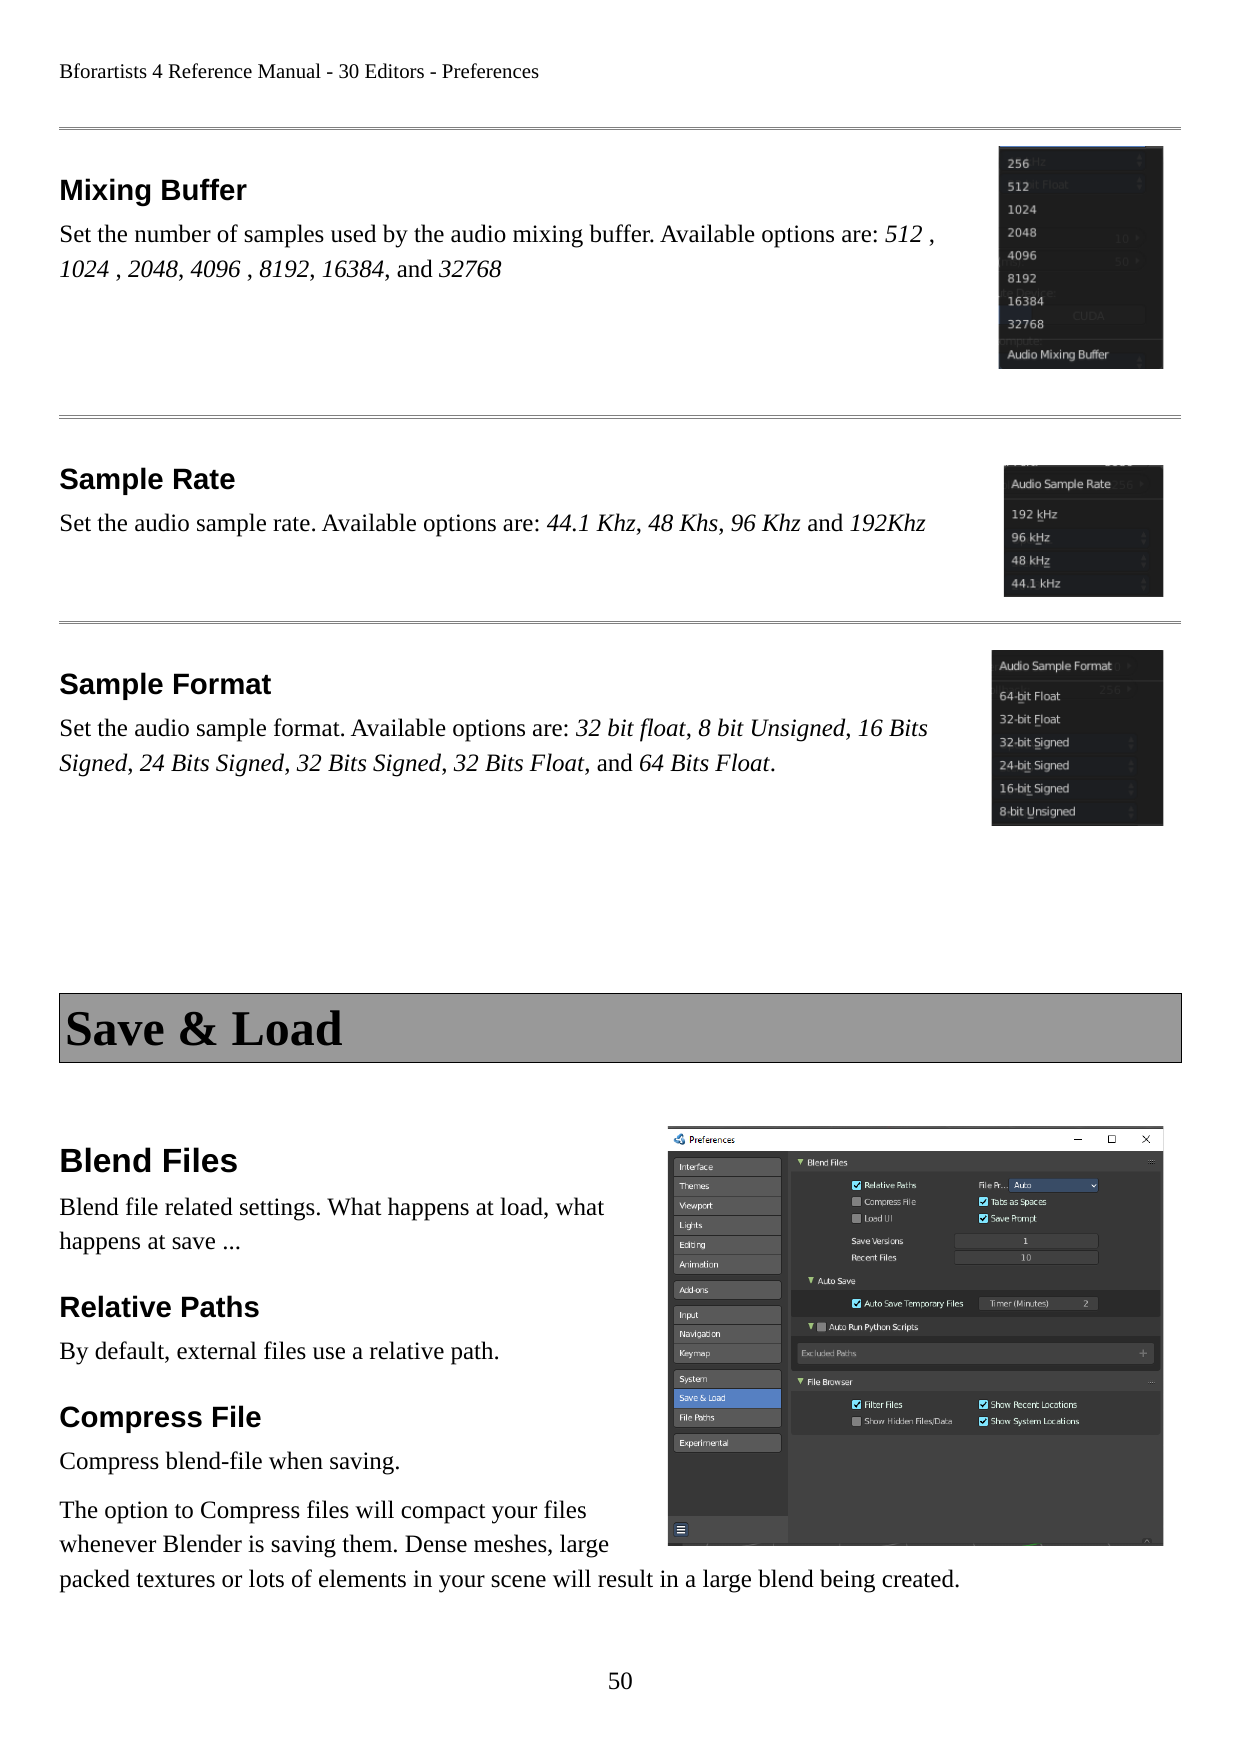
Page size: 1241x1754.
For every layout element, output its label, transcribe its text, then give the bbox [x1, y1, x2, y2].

text The option to Compress files will compact your files whenever Blender is saving them. Dense meshes, large packed textures or lots of elements in your scene will result in a large blend being created. [59, 1495, 1181, 1593]
subtitle Mixing Buffer [59, 173, 998, 207]
subtitle Sample Format [59, 667, 991, 701]
text By default, external files use a relative path. [59, 1336, 667, 1365]
subtitle Sample Rate [59, 462, 1181, 496]
text Compress blend-file when saving. [59, 1446, 667, 1475]
subtitle Compress File [59, 1400, 667, 1433]
text Blend file related settings. What happens at load, what happens at save ... [59, 1192, 667, 1255]
text Set the audio sample format. Available options are: 32 bit float, 8 bit Unsigned, 16 Bits Signed, 24 Bits Signed, 32 Bits Signed, 32 Bits Float, and 64 Bits Float. [59, 713, 991, 777]
text Set the number of samples used by the audio mixing buffer. Available options are: 512 , 1024 , 2048, 4096 , 8192, 16384, and 32768 [59, 219, 998, 283]
text Set the audio sample rate. Available options are: 44.1 Khz, 48 Khs, 96 Khz and 192Khz [59, 508, 1003, 537]
picture [991, 650, 1164, 826]
subtitle [1164, 173, 1181, 207]
picture [998, 146, 1164, 369]
subtitle Blend Files [59, 1141, 667, 1179]
subtitle [1164, 1400, 1181, 1433]
subtitle [1164, 667, 1181, 701]
subtitle Relative Paths [59, 1290, 667, 1324]
subtitle [1164, 1290, 1181, 1324]
picture [667, 1126, 1164, 1546]
table_header Save & Load [60, 994, 1181, 1062]
picture [1003, 465, 1164, 597]
subtitle [1164, 1141, 1181, 1179]
